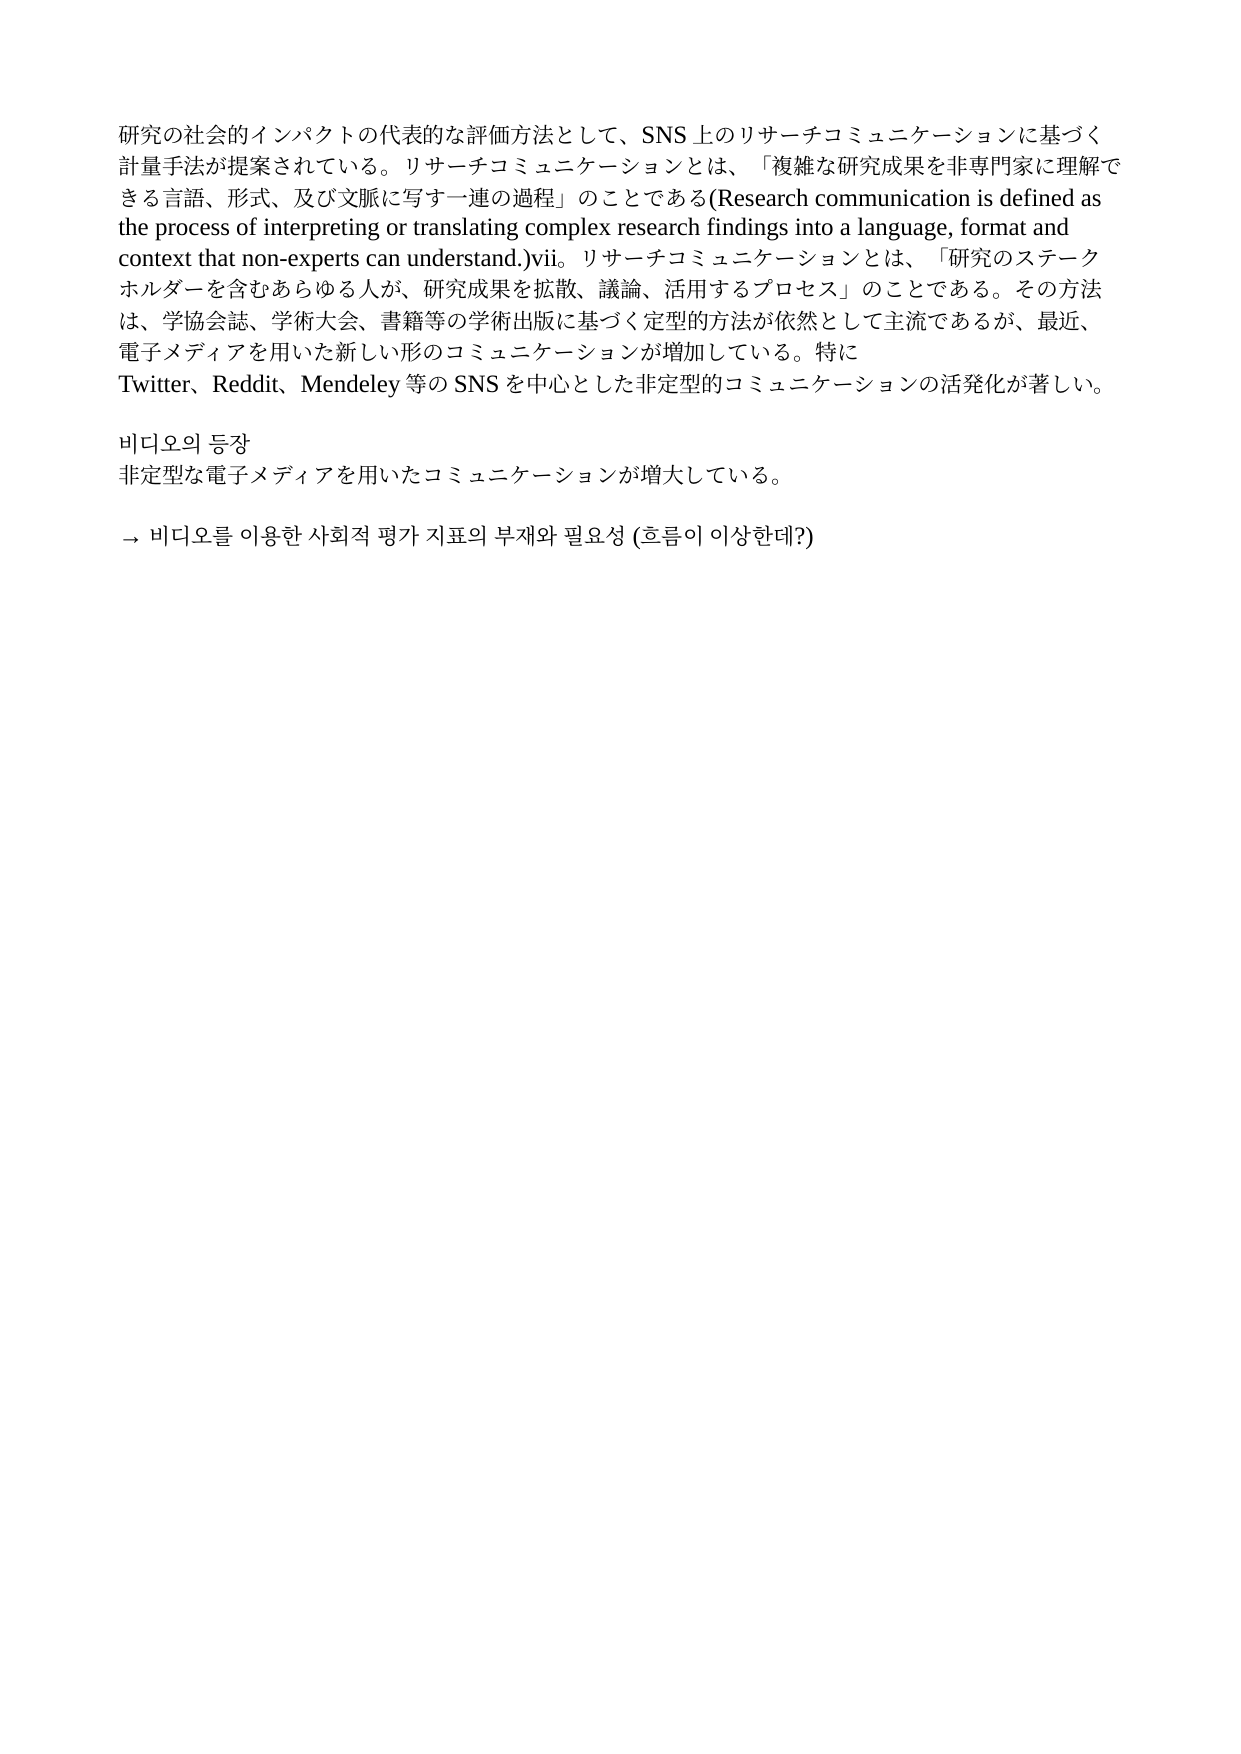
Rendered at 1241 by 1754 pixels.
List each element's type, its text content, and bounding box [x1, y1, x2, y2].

text 研究の社会的インパクトの代表的な評価方法として、SNS上のリサーチコミュニケーションに基づく計量手法が提案されている。リサーチコミュニケーションとは、「複雑な研究成果を非専門家に理解できる言語、形式、及び文脈に写す一連の過程」のことである(Research communication is defined as the process of interpreting or translating complex research findings into a language, format and context that non-experts can understand.)vii。リサーチコミュニケーションとは、「研究のステークホルダーを含むあらゆる人が、研究成果を拡散、議論、活用するプロセス」のことである。その方法は、学協会誌、学術大会、書籍等の学術出版に基づく定型的方法が依然として主流であるが、最近、電子メディアを用いた新しい形のコミュニケーションが増加している。特にTwitter、Reddit、Mendeley等のSNSを中心とした非定型的コミュニケーションの活発化が著しい。 [118, 118, 1122, 398]
text 非定型な電子メディアを用いたコミュニケーションが増大している。 [118, 459, 1122, 490]
text 비디오의 등장 [118, 427, 1122, 459]
text → 비디오를 이용한 사회적 평가 지표의 부재와 필요성 (흐름이 이상한데?) [118, 519, 1122, 550]
